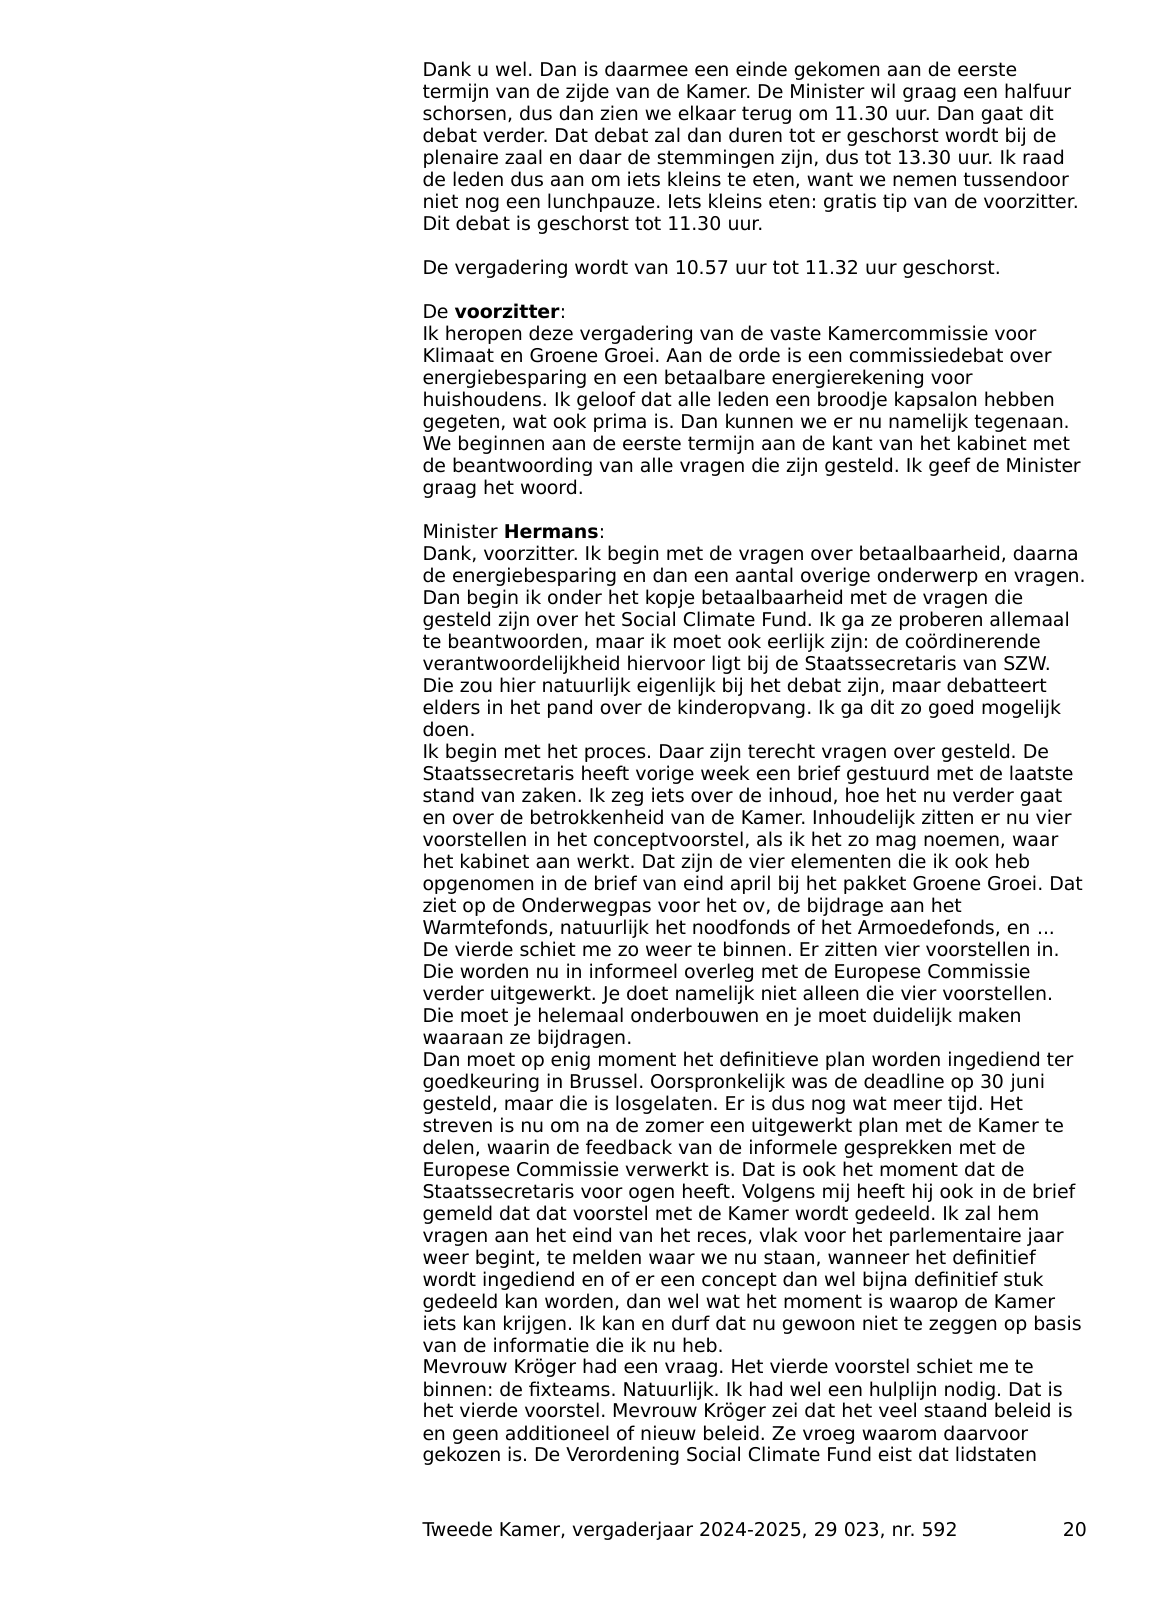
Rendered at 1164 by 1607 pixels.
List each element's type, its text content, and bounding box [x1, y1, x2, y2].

text Ik begin met het proces. Daar zijn terecht vragen over gesteld. De Staatssecretaris heeft vorige week een brief gestuurd met de laatste stand van zaken. Ik zeg iets over de inhoud, hoe het nu verder gaat en over de betrokkenheid van de Kamer. Inhoudelijk zitten er nu vier voorstellen in het conceptvoorstel, als ik het zo mag noemen, waar het kabinet aan werkt. Dat zijn de vier elementen die ik ook heb opgenomen in de brief van eind april bij het pakket Groene Groei. Dat ziet op de Onderwegpas voor het ov, de bijdrage aan het Warmtefonds, natuurlijk het noodfonds of het Armoedefonds, en ... De vierde schiet me zo weer te binnen. Er zitten vier voorstellen in. Die worden nu in informeel overleg met de Europese Commissie verder uitgewerkt. Je doet namelijk niet alleen die vier voorstellen. Die moet je helemaal onderbouwen en je moet duidelijk maken waaraan ze bijdragen. [422, 741, 1087, 1049]
text Minister Hermans: [422, 521, 1087, 543]
text Dank u wel. Dan is daarmee een einde gekomen aan de eerste termijn van de zijde van de Kamer. De Minister wil graag een halfuur schorsen, dus dan zien we elkaar terug om 11.30 uur. Dan gaat dit debat verder. Dat debat zal dan duren tot er geschorst wordt bij de plenaire zaal en daar de stemmingen zijn, dus tot 13.30 uur. Ik raad de leden dus aan om iets kleins te eten, want we nemen tussendoor niet nog een lunchpauze. Iets kleins eten: gratis tip van de voorzitter. Dit debat is geschorst tot 11.30 uur. [422, 59, 1087, 235]
text Ik heropen deze vergadering van de vaste Kamercommissie voor Klimaat en Groene Groei. Aan de orde is een commissiedebat over energiebesparing en een betaalbare energierekening voor huishoudens. Ik geloof dat alle leden een broodje kapsalon hebben gegeten, wat ook prima is. Dan kunnen we er nu namelijk tegenaan. We beginnen aan de eerste termijn aan de kant van het kabinet met de beantwoording van alle vragen die zijn gesteld. Ik geef de Minister graag het woord. [422, 323, 1087, 499]
text Dan begin ik onder het kopje betaalbaarheid met de vragen die gesteld zijn over het Social Climate Fund. Ik ga ze proberen allemaal te beantwoorden, maar ik moet ook eerlijk zijn: de coördinerende verantwoordelijkheid hiervoor ligt bij de Staatssecretaris van SZW. Die zou hier natuurlijk eigenlijk bij het debat zijn, maar debatteert elders in het pand over de kinderopvang. Ik ga dit zo goed mogelijk doen. [422, 587, 1087, 741]
text Dan moet op enig moment het definitieve plan worden ingediend ter goedkeuring in Brussel. Oorspronkelijk was de deadline op 30 juni gesteld, maar die is losgelaten. Er is dus nog wat meer tijd. Het streven is nu om na de zomer een uitgewerkt plan met de Kamer te delen, waarin de feedback van de informele gesprekken met de Europese Commissie verwerkt is. Dat is ook het moment dat de Staatssecretaris voor ogen heeft. Volgens mij heeft hij ook in de brief gemeld dat dat voorstel met de Kamer wordt gedeeld. Ik zal hem vragen aan het eind van het reces, vlak voor het parlementaire jaar weer begint, te melden waar we nu staan, wanneer het definitief wordt ingediend en of er een concept dan wel bijna definitief stuk gedeeld kan worden, dan wel wat het moment is waarop de Kamer iets kan krijgen. Ik kan en durf dat nu gewoon niet te zeggen op basis van de informatie die ik nu heb. [422, 1049, 1087, 1356]
text Dank, voorzitter. Ik begin met de vragen over betaalbaarheid, daarna de energiebesparing en dan een aantal overige onderwerp en vragen. [422, 543, 1087, 587]
text De voorzitter: [422, 301, 1087, 323]
text Mevrouw Kröger had een vraag. Het vierde voorstel schiet me te binnen: de fixteams. Natuurlijk. Ik had wel een hulplijn nodig. Dat is het vierde voorstel. Mevrouw Kröger zei dat het veel staand beleid is en geen additioneel of nieuw beleid. Ze vroeg waarom daarvoor gekozen is. De Verordening Social Climate Fund eist dat lidstaten [422, 1356, 1087, 1466]
text De vergadering wordt van 10.57 uur tot 11.32 uur geschorst. [422, 257, 1087, 279]
